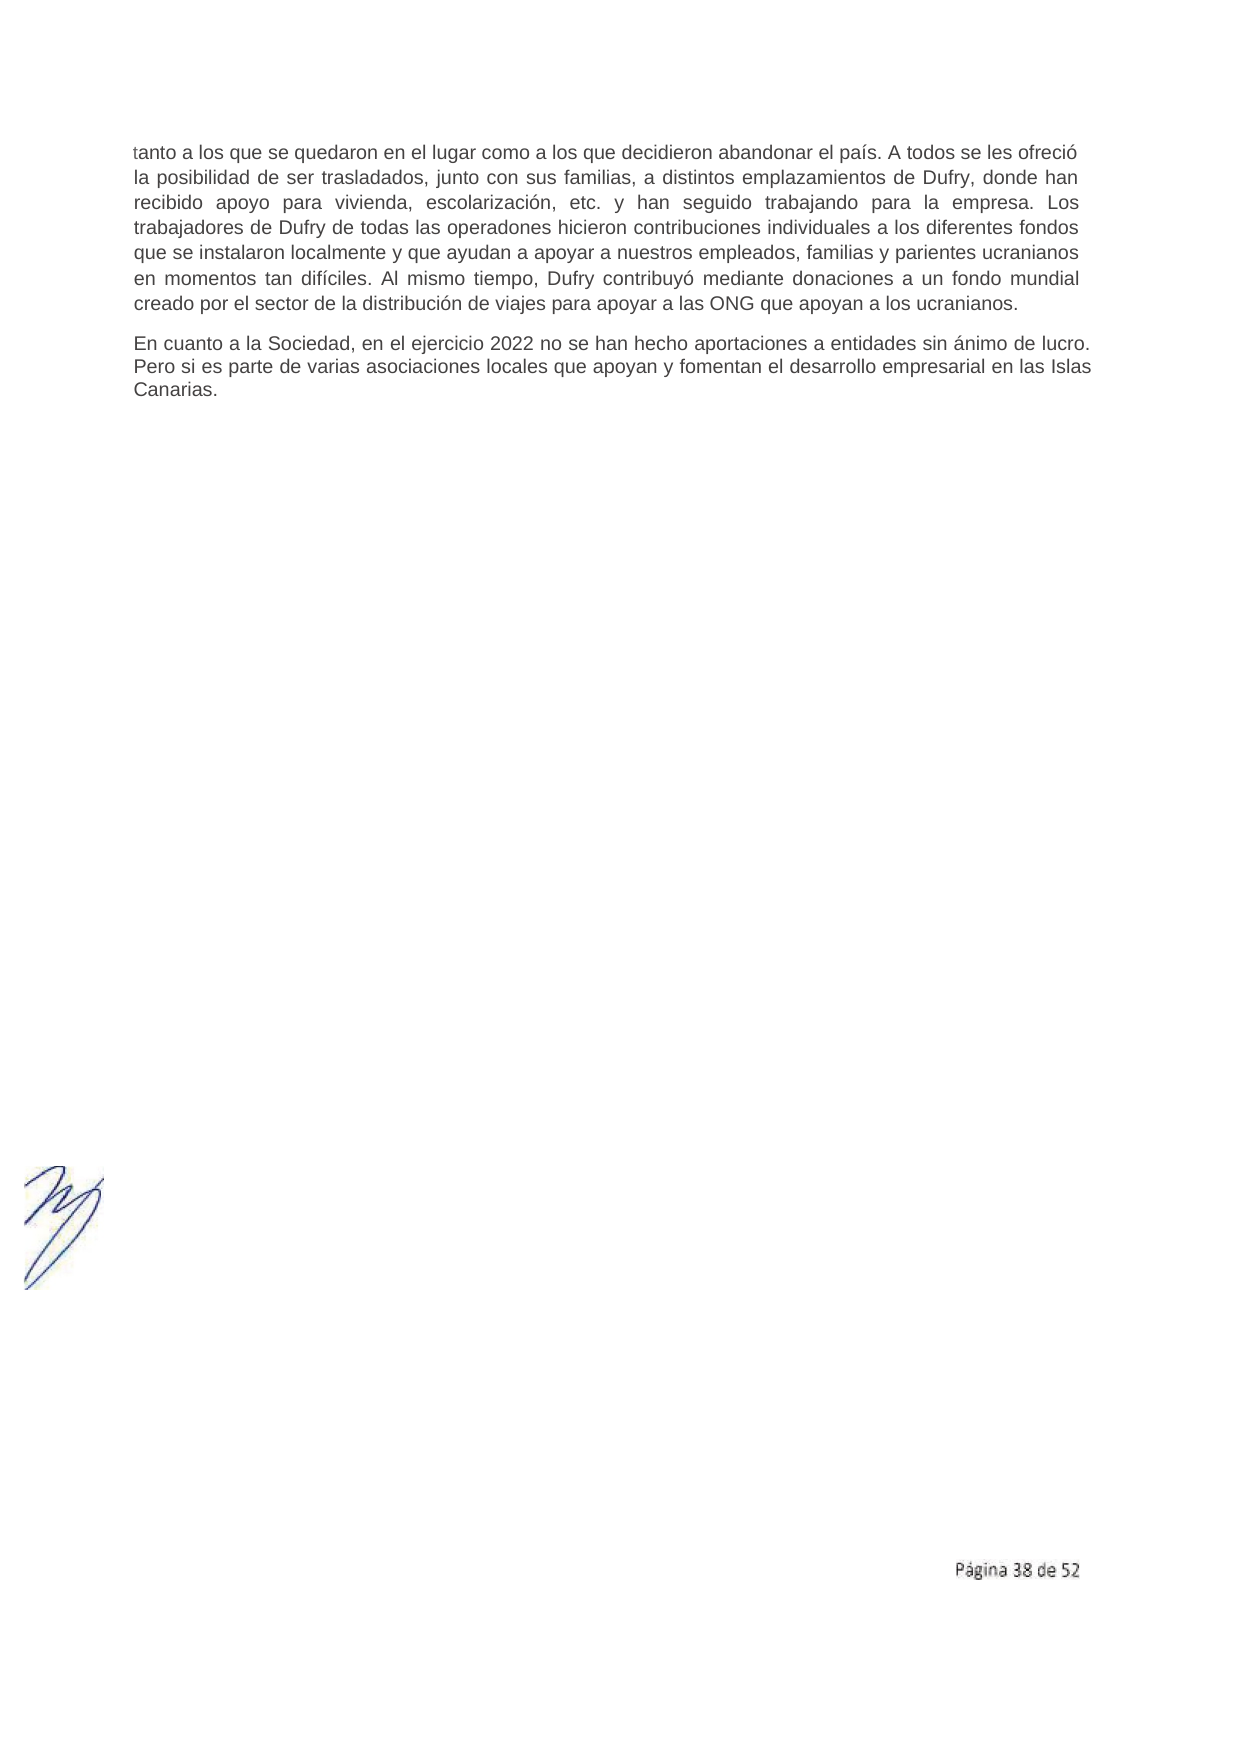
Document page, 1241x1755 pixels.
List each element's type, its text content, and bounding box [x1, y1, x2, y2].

text tanto a los que se quedaron en el lugar como a los que decidieron abandonar el país. A todos se les ofreció la posibilidad de ser trasladados, junto con sus familias, a distintos emplazamientos de Dufry, donde han recibido apoyo para vivienda, escolarización, etc. y han seguido trabajando para la empresa. Los trabajadores de Dufry de todas las operadones hicieron contribuciones individuales a los diferentes fondos que se instalaron localmente y que ayudan a apoyar a nuestros empleados, familias y parientes ucranianos en momentos tan difíciles. Al mismo tiempo, Dufry contribuyó mediante donaciones a un fondo mundial creado por el sector de la distribución de viajes para apoyar a las ONG que apoyan a los ucranianos. [133, 141, 1081, 314]
text En cuanto a la Sociedad, en el ejercicio 2022 no se han hecho aportaciones a entidades sin ánimo de lucro. Pero si es parte de varias asociaciones locales que apoyan y fomentan el desarrollo empresarial en las Islas Canarias. [133, 332, 1093, 400]
